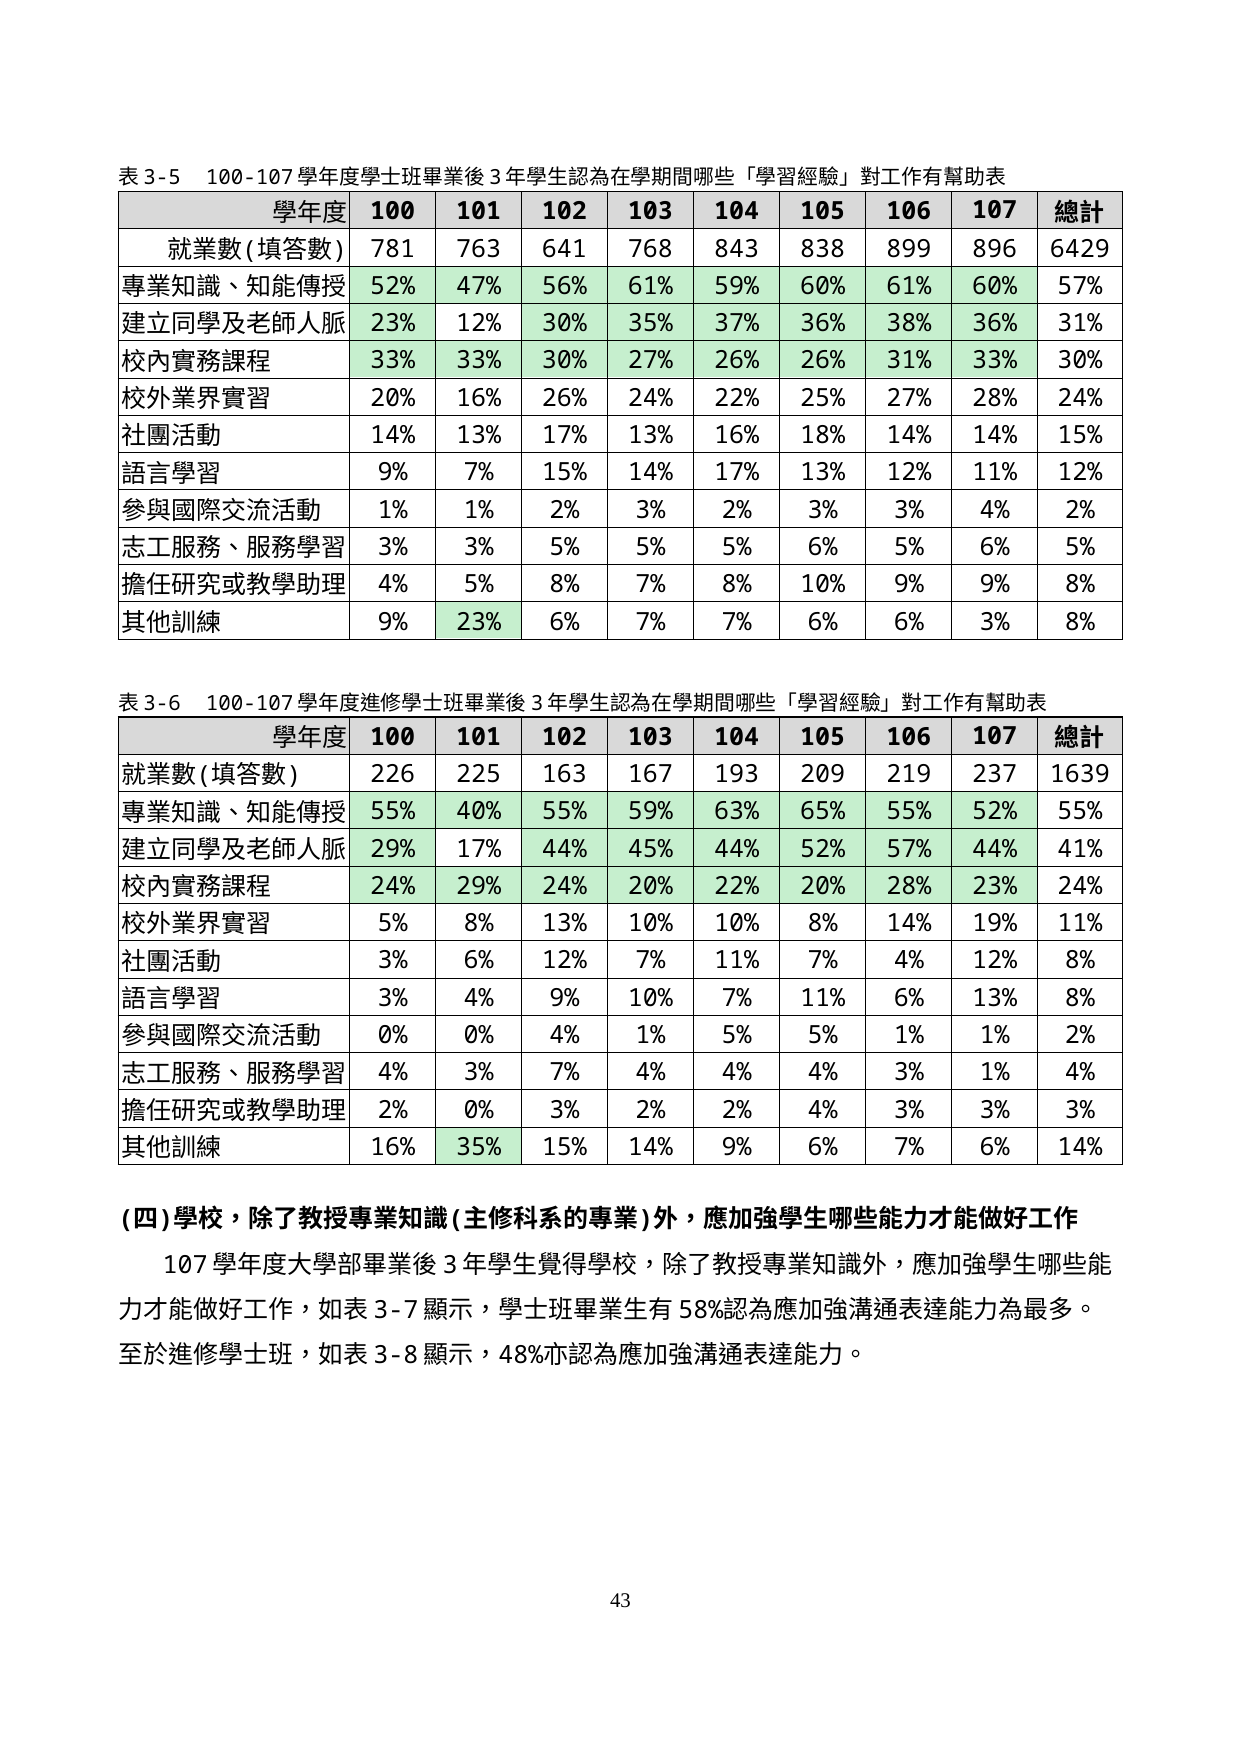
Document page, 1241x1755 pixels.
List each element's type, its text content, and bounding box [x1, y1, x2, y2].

table_cell 3% [350, 979, 435, 1015]
table_cell 60% [780, 267, 865, 303]
table_cell 14% [952, 416, 1037, 452]
table_cell 16% [694, 416, 779, 452]
table_header 101 [436, 718, 521, 754]
table_cell 6% [952, 528, 1037, 564]
table_cell 2% [608, 1090, 693, 1127]
table_cell 6% [780, 528, 865, 564]
table_cell 4% [1038, 1053, 1122, 1089]
table_cell 3% [436, 1053, 521, 1089]
table_cell 163 [522, 755, 607, 791]
table_cell 24% [1038, 379, 1122, 415]
table_cell 30% [522, 304, 607, 340]
table_cell 語言學習 [119, 979, 349, 1015]
table_cell 擔任研究或教學助理 [119, 565, 349, 601]
table_cell 24% [522, 867, 607, 903]
table_cell 45% [608, 829, 693, 866]
table_cell 1% [436, 490, 521, 527]
table_cell 57% [1038, 267, 1122, 303]
table_cell 38% [866, 304, 951, 340]
table_cell 896 [952, 229, 1037, 266]
table_cell 22% [694, 379, 779, 415]
table_cell 4% [522, 1016, 607, 1052]
table_cell 2% [694, 1090, 779, 1127]
text (四)學校，除了教授專業知識(主修科系的專業)外，應加強學生哪些能力才能做好工作 [118, 1199, 1122, 1235]
table_cell 40% [436, 792, 521, 828]
table_cell 1% [952, 1053, 1037, 1089]
table_cell 14% [608, 1128, 693, 1164]
table_cell 24% [608, 379, 693, 415]
table_cell 9% [866, 565, 951, 601]
table_cell 23% [952, 867, 1037, 903]
table_cell 3% [866, 490, 951, 527]
table_cell 擔任研究或教學助理 [119, 1090, 349, 1127]
table_cell 8% [1038, 979, 1122, 1015]
table_cell 4% [350, 565, 435, 601]
table_cell 5% [1038, 528, 1122, 564]
table_cell 768 [608, 229, 693, 266]
table_cell 1% [350, 490, 435, 527]
table_header 104 [694, 718, 779, 754]
table_header 101 [436, 192, 521, 228]
table_cell 9% [350, 602, 435, 638]
table_cell 15% [1038, 416, 1122, 452]
table_cell 24% [1038, 867, 1122, 903]
table_cell 校內實務課程 [119, 341, 349, 377]
table_cell 55% [350, 792, 435, 828]
table_cell 167 [608, 755, 693, 791]
table_cell 28% [952, 379, 1037, 415]
table_cell 65% [780, 792, 865, 828]
table_cell 12% [1038, 453, 1122, 489]
table_cell 55% [1038, 792, 1122, 828]
table_cell 14% [866, 416, 951, 452]
table_cell 219 [866, 755, 951, 791]
table_cell 61% [608, 267, 693, 303]
table_cell 志工服務、服務學習 [119, 1053, 349, 1089]
table_header 102 [522, 192, 607, 228]
table_cell 6429 [1038, 229, 1122, 266]
table_header 106 [866, 718, 951, 754]
table_cell 17% [694, 453, 779, 489]
table_cell 7% [608, 941, 693, 977]
table_cell 225 [436, 755, 521, 791]
table_cell 33% [350, 341, 435, 377]
table_cell 7% [436, 453, 521, 489]
table_cell 語言學習 [119, 453, 349, 489]
table_cell 15% [522, 1128, 607, 1164]
table_cell 763 [436, 229, 521, 266]
table_cell 3% [780, 490, 865, 527]
table_cell 參與國際交流活動 [119, 490, 349, 527]
table_cell 社團活動 [119, 416, 349, 452]
text 107學年度大學部畢業後3年學生覺得學校，除了教授專業知識外，應加強學生哪些能力才能做好工作，如表3-7顯示，學士班畢業生有58%認為應加強溝通表達能力為最多。至於進修學士班，如表3-8顯示，48%亦認為應加強溝通表達能力。 [118, 1244, 1122, 1371]
table_cell 16% [436, 379, 521, 415]
table_cell 專業知識、知能傳授 [119, 792, 349, 828]
table_cell 6% [436, 941, 521, 977]
table_cell 35% [608, 304, 693, 340]
table_cell 8% [780, 904, 865, 940]
table_cell 57% [866, 829, 951, 866]
table_cell 12% [952, 941, 1037, 977]
table_cell 14% [608, 453, 693, 489]
table_header 104 [694, 192, 779, 228]
table_cell 6% [866, 979, 951, 1015]
table_cell 7% [522, 1053, 607, 1089]
table_cell 17% [522, 416, 607, 452]
table_cell 5% [866, 528, 951, 564]
table_cell 35% [436, 1128, 521, 1164]
table_cell 2% [1038, 490, 1122, 527]
table_cell 10% [608, 979, 693, 1015]
table_cell 其他訓練 [119, 1128, 349, 1164]
table_header 學年度 [119, 192, 349, 228]
table_cell 52% [780, 829, 865, 866]
table_cell 10% [608, 904, 693, 940]
table_cell 0% [436, 1016, 521, 1052]
table_header 學年度 [119, 718, 349, 754]
table_cell 14% [1038, 1128, 1122, 1164]
table_cell 5% [350, 904, 435, 940]
table_cell 641 [522, 229, 607, 266]
text 表3-6 100-107學年度進修學士班畢業後3年學生認為在學期間哪些「學習經驗」對工作有幫助表 [118, 686, 1122, 716]
table_cell 36% [780, 304, 865, 340]
table_cell 7% [780, 941, 865, 977]
table_cell 3% [866, 1053, 951, 1089]
table_cell 5% [608, 528, 693, 564]
table_cell 37% [694, 304, 779, 340]
table_cell 專業知識、知能傳授 [119, 267, 349, 303]
table_cell 7% [866, 1128, 951, 1164]
table_header 106 [866, 192, 951, 228]
table_cell 10% [694, 904, 779, 940]
table_cell 20% [780, 867, 865, 903]
table_cell 7% [608, 565, 693, 601]
table_cell 193 [694, 755, 779, 791]
table_cell 3% [952, 602, 1037, 638]
table_cell 9% [952, 565, 1037, 601]
table_cell 11% [952, 453, 1037, 489]
table_cell 28% [866, 867, 951, 903]
table_cell 9% [350, 453, 435, 489]
table_cell 14% [350, 416, 435, 452]
table_cell 25% [780, 379, 865, 415]
table_cell 2% [694, 490, 779, 527]
table_cell 校內實務課程 [119, 867, 349, 903]
table_cell 8% [694, 565, 779, 601]
table_cell 27% [608, 341, 693, 377]
table_cell 4% [780, 1053, 865, 1089]
table_cell 校外業界實習 [119, 904, 349, 940]
table_cell 8% [1038, 941, 1122, 977]
table_cell 3% [608, 490, 693, 527]
table_cell 0% [436, 1090, 521, 1127]
table_header 100 [350, 718, 435, 754]
table_cell 26% [780, 341, 865, 377]
table_cell 3% [350, 528, 435, 564]
table_cell 781 [350, 229, 435, 266]
table_cell 4% [866, 941, 951, 977]
table_cell 44% [952, 829, 1037, 866]
table_cell 27% [866, 379, 951, 415]
table_cell 13% [522, 904, 607, 940]
table_cell 11% [780, 979, 865, 1015]
table_cell 61% [866, 267, 951, 303]
table_cell 22% [694, 867, 779, 903]
table_header 103 [608, 718, 693, 754]
table_header 105 [780, 718, 865, 754]
table_cell 60% [952, 267, 1037, 303]
table_cell 226 [350, 755, 435, 791]
table_cell 就業數(填答數) [119, 755, 349, 791]
table_cell 23% [350, 304, 435, 340]
table_cell 11% [1038, 904, 1122, 940]
table_cell 20% [350, 379, 435, 415]
table_cell 29% [350, 829, 435, 866]
table_cell 就業數(填答數) [119, 229, 349, 266]
table_cell 4% [694, 1053, 779, 1089]
table_cell 237 [952, 755, 1037, 791]
table_cell 參與國際交流活動 [119, 1016, 349, 1052]
table_cell 3% [866, 1090, 951, 1127]
table_cell 6% [522, 602, 607, 638]
table_cell 36% [952, 304, 1037, 340]
table_cell 1639 [1038, 755, 1122, 791]
table_cell 30% [522, 341, 607, 377]
table_cell 5% [694, 528, 779, 564]
table_cell 社團活動 [119, 941, 349, 977]
table_cell 3% [1038, 1090, 1122, 1127]
table_cell 59% [608, 792, 693, 828]
table_cell 4% [350, 1053, 435, 1089]
table_cell 899 [866, 229, 951, 266]
table_cell 3% [350, 941, 435, 977]
table_cell 3% [436, 528, 521, 564]
table_cell 7% [694, 979, 779, 1015]
table_cell 30% [1038, 341, 1122, 377]
table_cell 209 [780, 755, 865, 791]
text 表3-5 100-107學年度學士班畢業後3年學生認為在學期間哪些「學習經驗」對工作有幫助表 [118, 161, 1122, 191]
table_cell 13% [780, 453, 865, 489]
table_cell 10% [780, 565, 865, 601]
table_cell 其他訓練 [119, 602, 349, 638]
table_cell 13% [608, 416, 693, 452]
table_cell 55% [866, 792, 951, 828]
table_cell 13% [952, 979, 1037, 1015]
table_cell 4% [780, 1090, 865, 1127]
table_cell 1% [608, 1016, 693, 1052]
table_cell 19% [952, 904, 1037, 940]
table_cell 33% [436, 341, 521, 377]
table_cell 44% [694, 829, 779, 866]
table_cell 6% [952, 1128, 1037, 1164]
table_cell 8% [1038, 565, 1122, 601]
table_cell 31% [866, 341, 951, 377]
table_cell 3% [522, 1090, 607, 1127]
table_header 105 [780, 192, 865, 228]
table_cell 6% [866, 602, 951, 638]
table_header 總計 [1038, 192, 1122, 228]
table_cell 26% [694, 341, 779, 377]
table_cell 41% [1038, 829, 1122, 866]
table_cell 7% [694, 602, 779, 638]
table_cell 56% [522, 267, 607, 303]
table_cell 9% [522, 979, 607, 1015]
table_cell 18% [780, 416, 865, 452]
table_cell 13% [436, 416, 521, 452]
table_cell 6% [780, 602, 865, 638]
table_cell 建立同學及老師人脈 [119, 829, 349, 866]
table_cell 2% [1038, 1016, 1122, 1052]
table_header 總計 [1038, 718, 1122, 754]
table_cell 4% [608, 1053, 693, 1089]
table_cell 26% [522, 379, 607, 415]
table_cell 6% [780, 1128, 865, 1164]
table_cell 12% [436, 304, 521, 340]
table_cell 52% [350, 267, 435, 303]
table_cell 1% [866, 1016, 951, 1052]
table_header 107 [952, 192, 1037, 228]
table_header 103 [608, 192, 693, 228]
table_cell 47% [436, 267, 521, 303]
table_cell 建立同學及老師人脈 [119, 304, 349, 340]
table_cell 5% [522, 528, 607, 564]
table_cell 23% [436, 602, 521, 638]
table_cell 3% [952, 1090, 1037, 1127]
table_cell 59% [694, 267, 779, 303]
table_cell 838 [780, 229, 865, 266]
table_cell 12% [522, 941, 607, 977]
table_cell 2% [522, 490, 607, 527]
table_cell 29% [436, 867, 521, 903]
table_cell 1% [952, 1016, 1037, 1052]
table_cell 24% [350, 867, 435, 903]
table_cell 0% [350, 1016, 435, 1052]
table_cell 8% [522, 565, 607, 601]
table_cell 校外業界實習 [119, 379, 349, 415]
table_cell 55% [522, 792, 607, 828]
table_cell 11% [694, 941, 779, 977]
table_cell 15% [522, 453, 607, 489]
table_cell 7% [608, 602, 693, 638]
table_cell 63% [694, 792, 779, 828]
table_cell 4% [952, 490, 1037, 527]
table_cell 志工服務、服務學習 [119, 528, 349, 564]
table_cell 52% [952, 792, 1037, 828]
table_cell 9% [694, 1128, 779, 1164]
table_header 100 [350, 192, 435, 228]
table_cell 2% [350, 1090, 435, 1127]
table_header 102 [522, 718, 607, 754]
table_cell 33% [952, 341, 1037, 377]
table_cell 5% [694, 1016, 779, 1052]
table_cell 8% [436, 904, 521, 940]
table_cell 8% [1038, 602, 1122, 638]
table_cell 5% [436, 565, 521, 601]
table_cell 12% [866, 453, 951, 489]
table_cell 16% [350, 1128, 435, 1164]
table_cell 5% [780, 1016, 865, 1052]
table_cell 31% [1038, 304, 1122, 340]
table_cell 17% [436, 829, 521, 866]
table_cell 843 [694, 229, 779, 266]
table_cell 14% [866, 904, 951, 940]
table_cell 4% [436, 979, 521, 1015]
table_header 107 [952, 718, 1037, 754]
table_cell 44% [522, 829, 607, 866]
table_cell 20% [608, 867, 693, 903]
